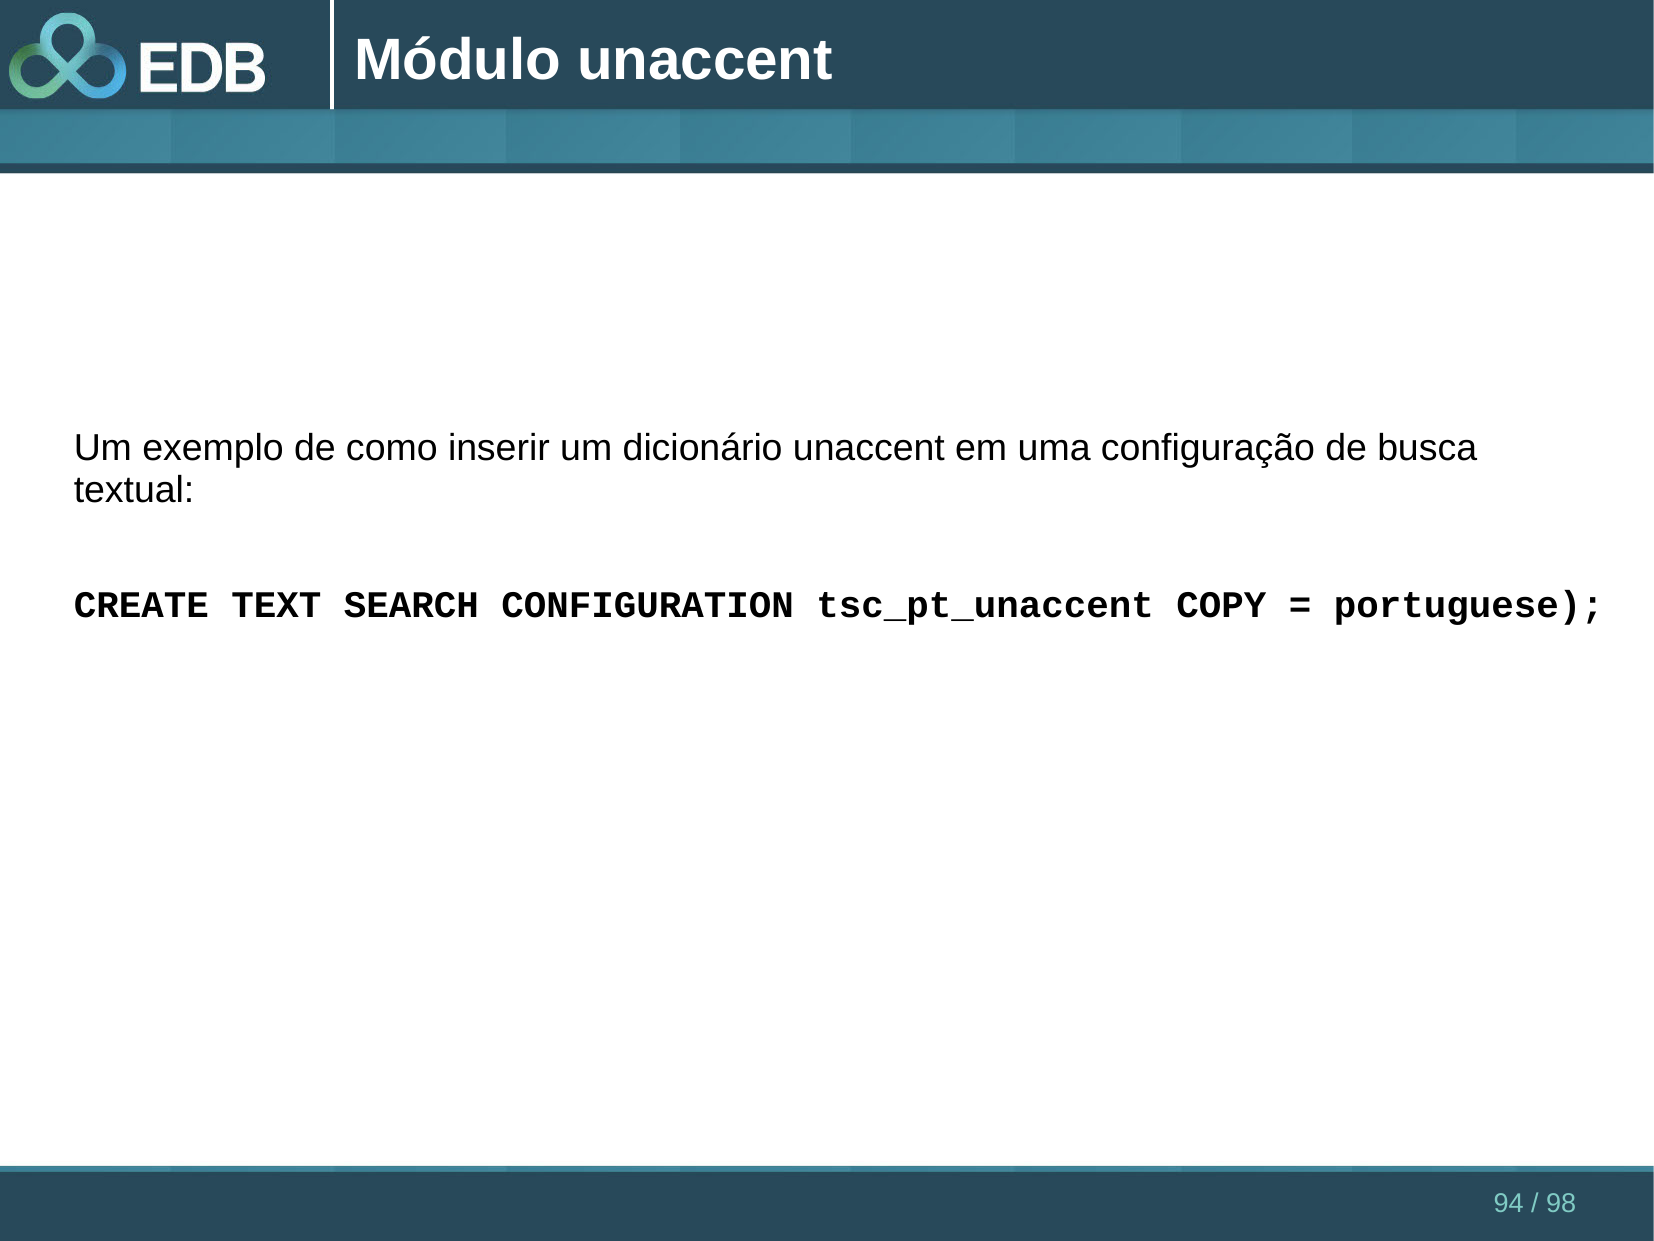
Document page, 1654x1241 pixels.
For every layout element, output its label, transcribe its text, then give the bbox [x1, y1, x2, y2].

title Módulo unaccent [354, 26, 1595, 92]
text_box Um exemplo de como inserir um dicionário unaccent em uma configuração de busca textual: [59, 419, 1561, 519]
picture [0, 0, 1654, 1241]
text_box CREATE TEXT SEARCH CONFIGURATION tsc_pt_unaccent COPY = portuguese); [59, 578, 1625, 637]
